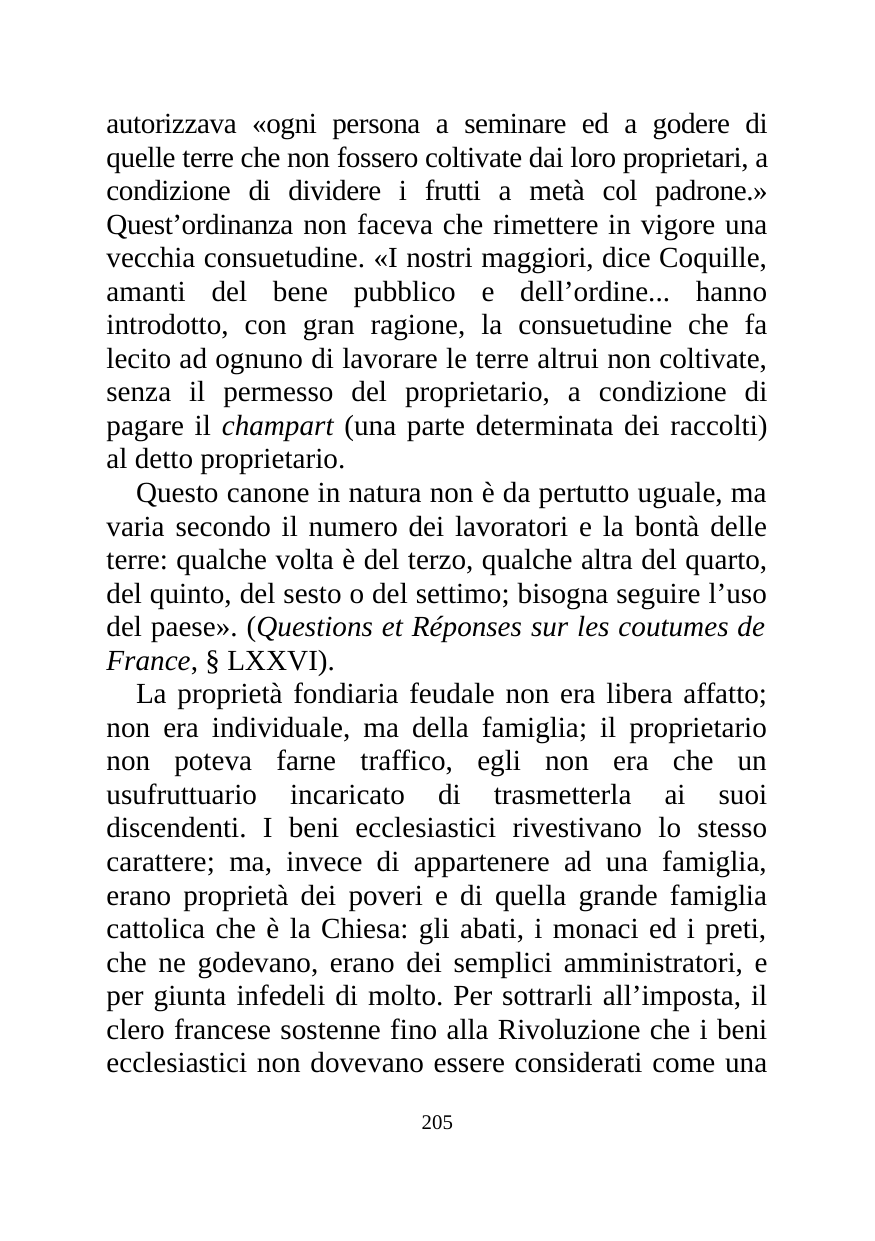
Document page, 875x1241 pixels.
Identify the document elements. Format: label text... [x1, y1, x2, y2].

text autorizzava «ogni persona a seminare ed a godere di quelle terre che non fossero coltivate dai loro proprietari, a condizione di dividere i frutti a metà col padrone.» Quest’ordinanza non faceva che rimettere in vigore una vecchia consuetudine. «I nostri maggiori, dice Coquille, amanti del bene pubblico e dell’ordine... hanno introdotto, con gran ragione, la consuetudine che fa lecito ad ognuno di lavorare le terre altrui non coltivate, senza il permesso del proprietario, a condizione di pagare il champart (una parte determinata dei raccolti) al detto proprietario. [106, 106, 768, 475]
text La proprietà fondiaria feudale non era libera affatto; non era individuale, ma della famiglia; il proprietario non poteva farne traffico, egli non era che un usufruttuario incaricato di trasmetterla ai suoi discendenti. I beni ecclesiastici rivestivano lo stesso carattere; ma, invece di appartenere ad una famiglia, erano proprietà dei poveri e di quella grande famiglia cattolica che è la Chiesa: gli abati, i monaci ed i preti, che ne godevano, erano dei semplici amministratori, e per giunta infedeli di molto. Per sottrarli all’imposta, il clero francese sostenne fino alla Rivoluzione che i beni ecclesiastici non dovevano essere considerati come una [106, 676, 768, 1079]
text Questo canone in natura non è da pertutto uguale, ma varia secondo il numero dei lavoratori e la bontà delle terre: qualche volta è del terzo, qualche altra del quarto, del quinto, del sesto o del settimo; bisogna seguire l’uso del paese». (Questions et Réponses sur les coutumes de France, § LXXVI). [106, 475, 768, 676]
